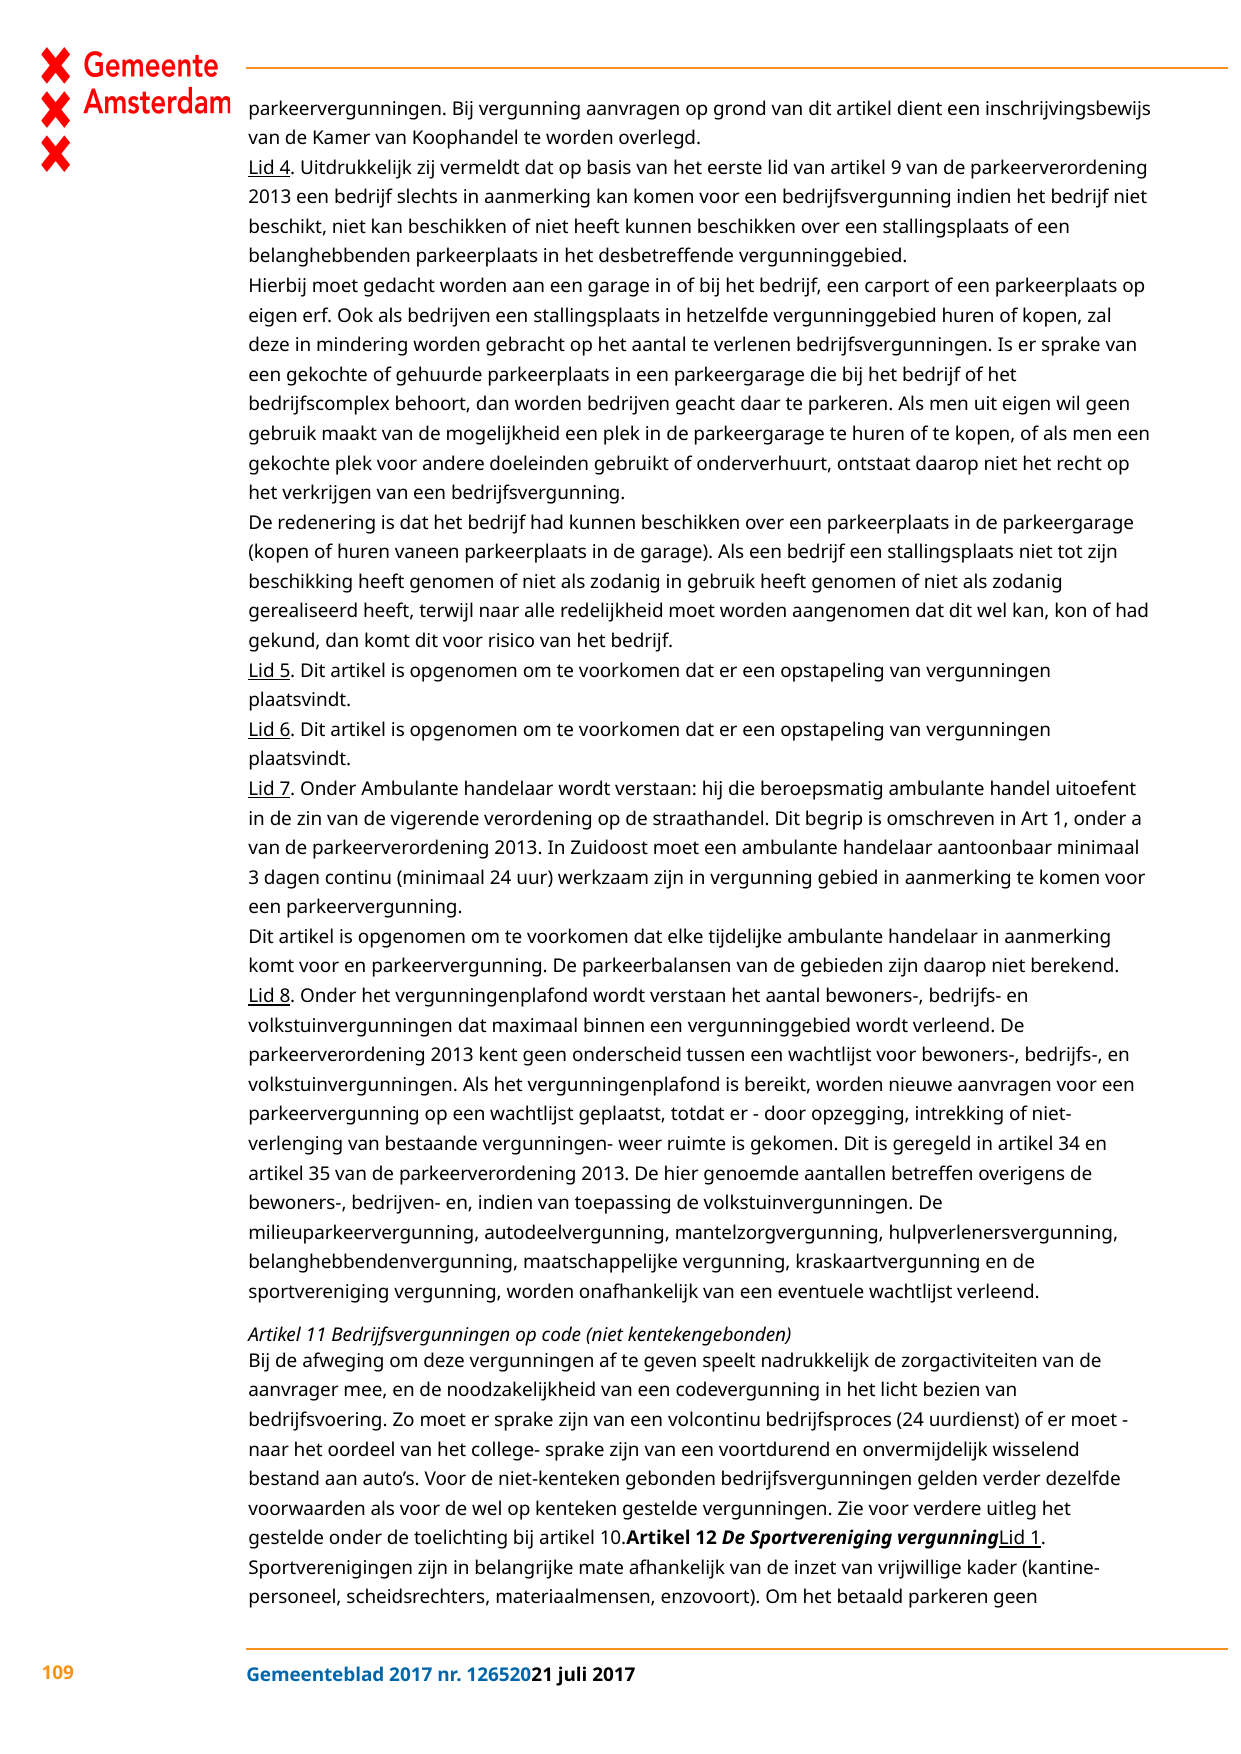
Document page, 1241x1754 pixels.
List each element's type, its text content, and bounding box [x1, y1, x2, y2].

text Hierbij moet gedacht worden aan een garage in of bij het bedrijf, een carport of een parkeerplaats op eigen erf. Ook als bedrijven een stallingsplaats in hetzelfde vergunninggebied huren of kopen, zal deze in mindering worden gebracht op het aantal te verlenen bedrijfsvergunningen. Is er sprake van een gekochte of gehuurde parkeerplaats in een parkeergarage die bij het bedrijf of het bedrijfscomplex behoort, dan worden bedrijven geacht daar te parkeren. Als men uit eigen wil geen gebruik maakt van de mogelijkheid een plek in de parkeergarage te huren of te kopen, of als men een gekochte plek voor andere doeleinden gebruikt of onderverhuurt, ontstaat daarop niet het recht op het verkrijgen van een bedrijfsvergunning. [248, 272, 1152, 505]
text Bij de afweging om deze vergunningen af te geven speelt nadrukkelijk de zorgactiviteiten van de aanvrager mee, en de noodzakelijkheid van een codevergunning in het licht bezien van bedrijfsvoering. Zo moet er sprake zijn van een volcontinu bedrijfsproces (24 uurdienst) of er moet -naar het oordeel van het college- sprake zijn van een voortdurend en onvermijdelijk wisselend bestand aan auto’s. Voor de niet-kenteken gebonden bedrijfsvergunningen gelden verder dezelfde voorwaarden als voor de wel op kenteken gestelde vergunningen. Zie voor verdere uitleg het gestelde onder de toelichting bij artikel 10.Artikel 12 De Sportvereniging vergunningLid 1. Sportverenigingen zijn in belangrijke mate afhankelijk van de inzet van vrijwillige kader (kantine-personeel, scheidsrechters, materiaalmensen, enzovoort). Om het betaald parkeren geen [248, 1347, 1152, 1609]
text Lid 7. Onder Ambulante handelaar wordt verstaan: hij die beroepsmatig ambulante handel uitoefent in de zin van de vigerende verordening op de straathandel. Dit begrip is omschreven in Art 1, onder a van de parkeerverordening 2013. In Zuidoost moet een ambulante handelaar aantoonbaar minimaal 3 dagen continu (minimaal 24 uur) werkzaam zijn in vergunning gebied in aanmerking te komen voor een parkeervergunning. [248, 775, 1152, 919]
text Lid 8. Onder het vergunningenplafond wordt verstaan het aantal bewoners-, bedrijfs- en volkstuinvergunningen dat maximaal binnen een vergunninggebied wordt verleend. De parkeerverordening 2013 kent geen onderscheid tussen een wachtlijst voor bewoners-, bedrijfs-, en volkstuinvergunningen. Als het vergunningenplafond is bereikt, worden nieuwe aanvragen voor een parkeervergunning op een wachtlijst geplaatst, totdat er - door opzegging, intrekking of niet-verlenging van bestaande vergunningen- weer ruimte is gekomen. Dit is geregeld in artikel 34 en artikel 35 van de parkeerverordening 2013. De hier genoemde aantallen betreffen overigens de bewoners-, bedrijven- en, indien van toepassing de volkstuinvergunningen. De milieuparkeervergunning, autodeelvergunning, mantelzorgvergunning, hulpverlenersvergunning, belanghebbendenvergunning, maatschappelijke vergunning, kraskaartvergunning en de sportvereniging vergunning, worden onafhankelijk van een eventuele wachtlijst verleend. [248, 982, 1152, 1304]
text parkeervergunningen. Bij vergunning aanvragen op grond van dit artikel dient een inschrijvingsbewijs van de Kamer van Koophandel te worden overlegd. [248, 95, 1152, 150]
text Lid 6. Dit artikel is opgenomen om te voorkomen dat er een opstapeling van vergunningen plaatsvindt. [248, 716, 1152, 771]
picture [41, 47, 231, 172]
text Lid 4. Uitdrukkelijk zij vermeldt dat op basis van het eerste lid van artikel 9 van de parkeerverordening 2013 een bedrijf slechts in aanmerking kan komen voor een bedrijfsvergunning indien het bedrijf niet beschikt, niet kan beschikken of niet heeft kunnen beschikken over een stallingsplaats of een belanghebbenden parkeerplaats in het desbetreffende vergunninggebied. [248, 154, 1152, 268]
text Artikel 11 Bedrijfsvergunningen op code (niet kentekengebonden) [248, 1321, 1152, 1347]
text Lid 5. Dit artikel is opgenomen om te voorkomen dat er een opstapeling van vergunningen plaatsvindt. [248, 657, 1152, 712]
text De redenering is dat het bedrijf had kunnen beschikken over een parkeerplaats in de parkeergarage (kopen of huren vaneen parkeerplaats in de garage). Als een bedrijf een stallingsplaats niet tot zijn beschikking heeft genomen of niet als zodanig in gebruik heeft genomen of niet als zodanig gerealiseerd heeft, terwijl naar alle redelijkheid moet worden aangenomen dat dit wel kan, kon of had gekund, dan komt dit voor risico van het bedrijf. [248, 509, 1152, 653]
text Dit artikel is opgenomen om te voorkomen dat elke tijdelijke ambulante handelaar in aanmerking komt voor en parkeervergunning. De parkeerbalansen van de gebieden zijn daarop niet berekend. [248, 923, 1152, 978]
